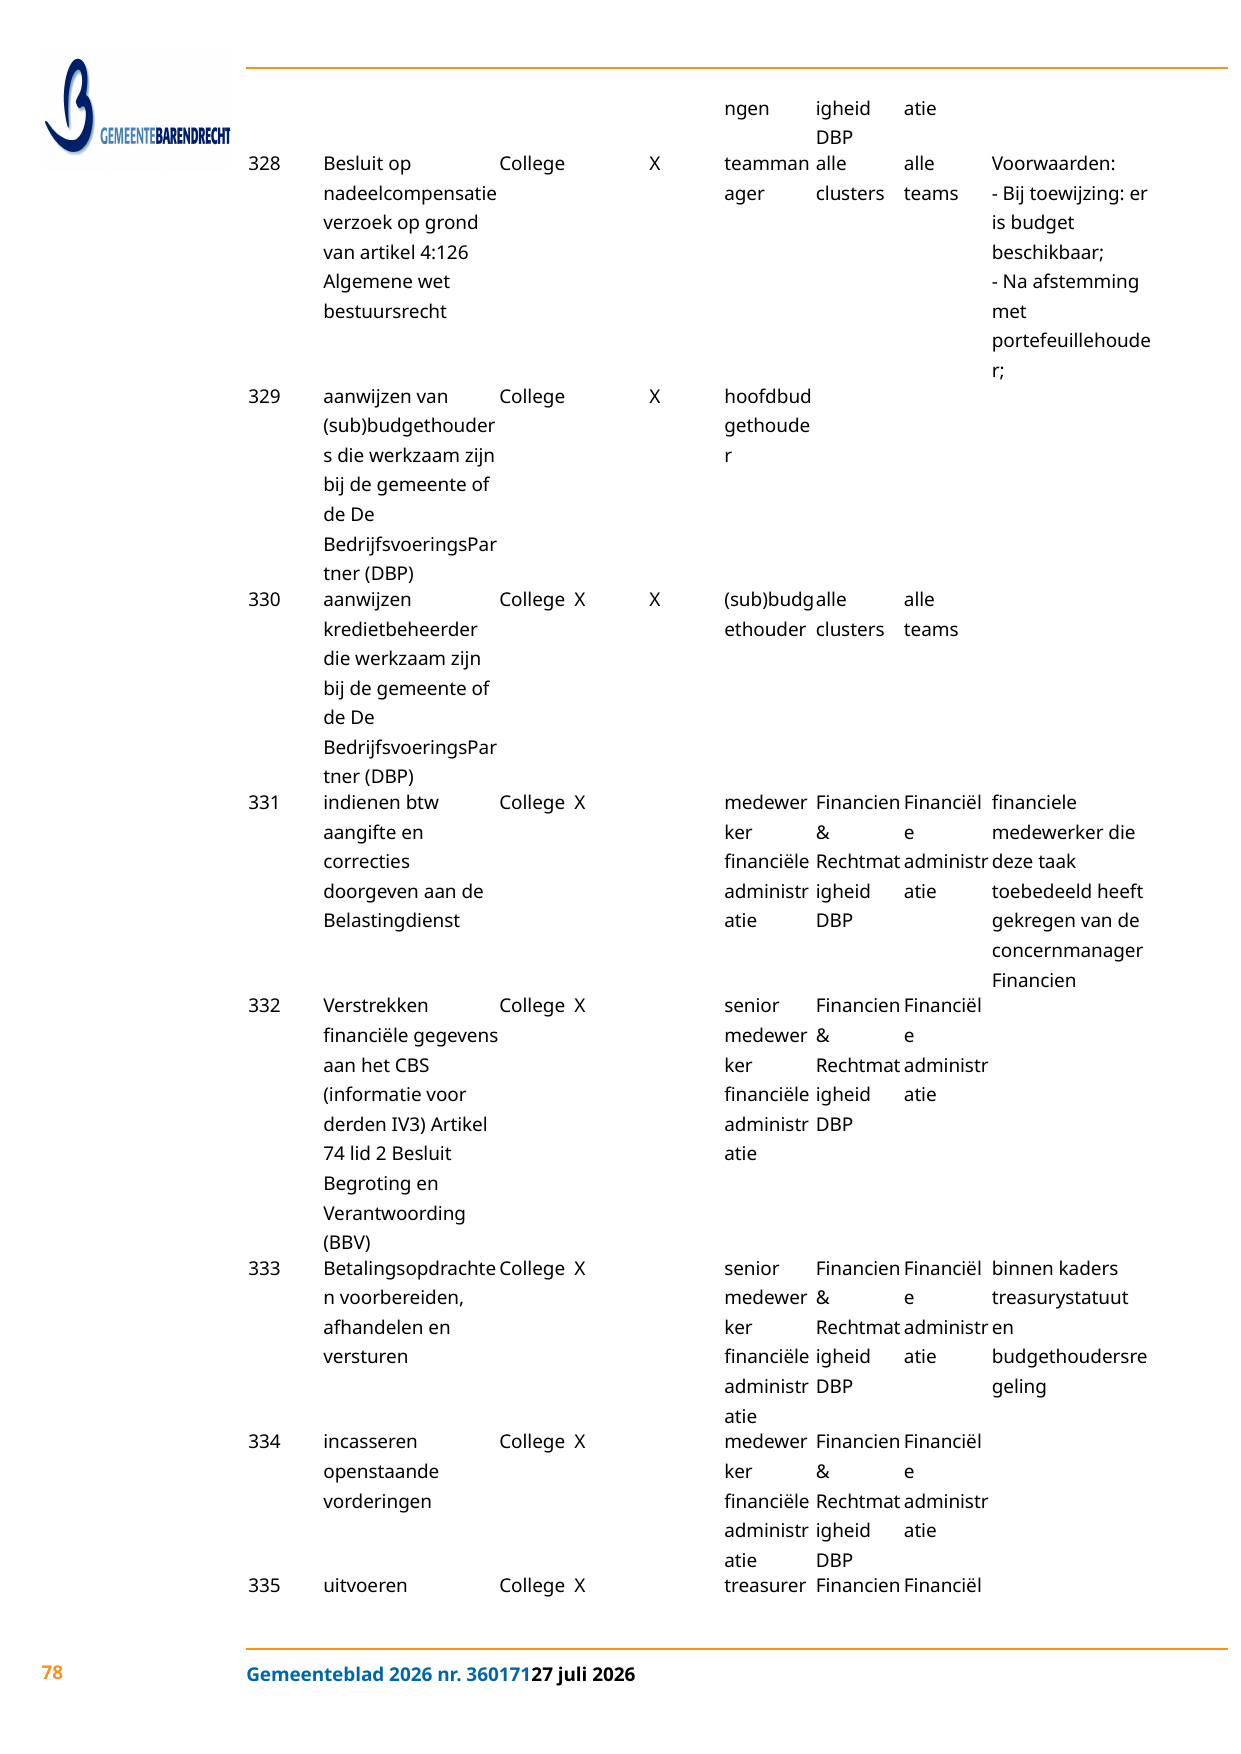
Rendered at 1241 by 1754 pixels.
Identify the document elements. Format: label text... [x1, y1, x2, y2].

table_cell 332 [248, 993, 323, 1255]
table_cell [992, 1429, 1152, 1573]
table_cell hoofdbudgethouder [724, 383, 816, 586]
table_cell College [499, 150, 574, 383]
table_cell College [499, 1429, 574, 1573]
table_cell X [574, 1255, 649, 1429]
table_cell [574, 95, 649, 150]
table_cell medewerker financiële administratie [724, 789, 816, 993]
table_cell Verstrekken financiële gegevens aan het CBS (informatie voor derden IV3) Artikel 74 lid 2 Besluit Begroting en Verantwoording (BBV) [323, 993, 499, 1255]
table_cell senior medewerker financiële administratie [724, 1255, 816, 1429]
table_cell [649, 993, 724, 1255]
table_cell [992, 586, 1152, 789]
table_cell College [499, 586, 574, 789]
table_cell X [649, 150, 724, 383]
table_cell 331 [248, 789, 323, 993]
table_cell Financiël [904, 1573, 992, 1598]
table_cell Financien & Rechtmatigheid DBP [816, 1255, 904, 1429]
table_cell [499, 95, 574, 150]
table_cell Financien & Rechtmatigheid DBP [816, 1429, 904, 1573]
table_cell financiele medewerker die deze taak toebedeeld heeft gekregen van de concernmanager Financien [992, 789, 1152, 993]
table_cell binnen kaders treasurystatuut en budgethoudersregeling [992, 1255, 1152, 1429]
table_cell igheid DBP [816, 95, 904, 150]
table_cell Financiële administratie [904, 1255, 992, 1429]
table_cell [649, 789, 724, 993]
table_cell [649, 95, 724, 150]
table_cell alle clusters [816, 586, 904, 789]
table_cell College [499, 1255, 574, 1429]
table_cell X [574, 1429, 649, 1573]
picture [41, 47, 231, 172]
table_cell Financiële administratie [904, 1429, 992, 1573]
table_cell 333 [248, 1255, 323, 1429]
table_cell [816, 383, 904, 586]
table_cell Betalingsopdrachten voorbereiden, afhandelen en versturen [323, 1255, 499, 1429]
table_cell X [649, 383, 724, 586]
table_cell senior medewerker financiële administratie [724, 993, 816, 1255]
table_cell X [574, 1573, 649, 1598]
table_cell alle teams [904, 150, 992, 383]
table_cell [649, 1573, 724, 1598]
table_cell [649, 1255, 724, 1429]
table_cell ngen [724, 95, 816, 150]
table_cell aanwijzen van (sub)budgethouders die werkzaam zijn bij de gemeente of de De BedrijfsvoeringsPartner (DBP) [323, 383, 499, 586]
table_cell Financien & Rechtmatigheid DBP [816, 789, 904, 993]
table_cell [248, 95, 323, 150]
table_cell Financien [816, 1573, 904, 1598]
table_cell Financiële administratie [904, 789, 992, 993]
table_cell 329 [248, 383, 323, 586]
table_cell medewerker financiële administratie [724, 1429, 816, 1573]
table_cell alle clusters [816, 150, 904, 383]
table_cell College [499, 789, 574, 993]
table_cell [323, 95, 499, 150]
table_cell Voorwaarden: - Bij toewijzing: er is budget beschikbaar; - Na afstemming met portefeuillehouder; [992, 150, 1152, 383]
table_cell [992, 383, 1152, 586]
table_cell 328 [248, 150, 323, 383]
table_cell [904, 383, 992, 586]
table_cell alle teams [904, 586, 992, 789]
table_cell X [574, 586, 649, 789]
table_cell 334 [248, 1429, 323, 1573]
table_cell treasurer [724, 1573, 816, 1598]
table_cell Besluit op nadeelcompensatieverzoek op grond van artikel 4:126 Algemene wet bestuursrecht [323, 150, 499, 383]
table_cell X [574, 789, 649, 993]
table_cell [574, 383, 649, 586]
table_cell Financien & Rechtmatigheid DBP [816, 993, 904, 1255]
table_cell teammanager [724, 150, 816, 383]
table_cell uitvoeren [323, 1573, 499, 1598]
table_cell 330 [248, 586, 323, 789]
table_cell incasseren openstaande vorderingen [323, 1429, 499, 1573]
table_cell College [499, 1573, 574, 1598]
table_cell 335 [248, 1573, 323, 1598]
table_cell College [499, 993, 574, 1255]
table_cell [992, 993, 1152, 1255]
table_cell College [499, 383, 574, 586]
table_cell aanwijzen kredietbeheerder die werkzaam zijn bij de gemeente of de De BedrijfsvoeringsPartner (DBP) [323, 586, 499, 789]
table_cell [649, 1429, 724, 1573]
table_cell Financiële administratie [904, 993, 992, 1255]
table_cell indienen btw aangifte en correcties doorgeven aan de Belastingdienst [323, 789, 499, 993]
table_cell atie [904, 95, 992, 150]
table_cell [992, 95, 1152, 150]
table_cell X [649, 586, 724, 789]
table_cell (sub)budgethouder [724, 586, 816, 789]
table_cell X [574, 993, 649, 1255]
table_cell [992, 1573, 1152, 1598]
table_cell [574, 150, 649, 383]
